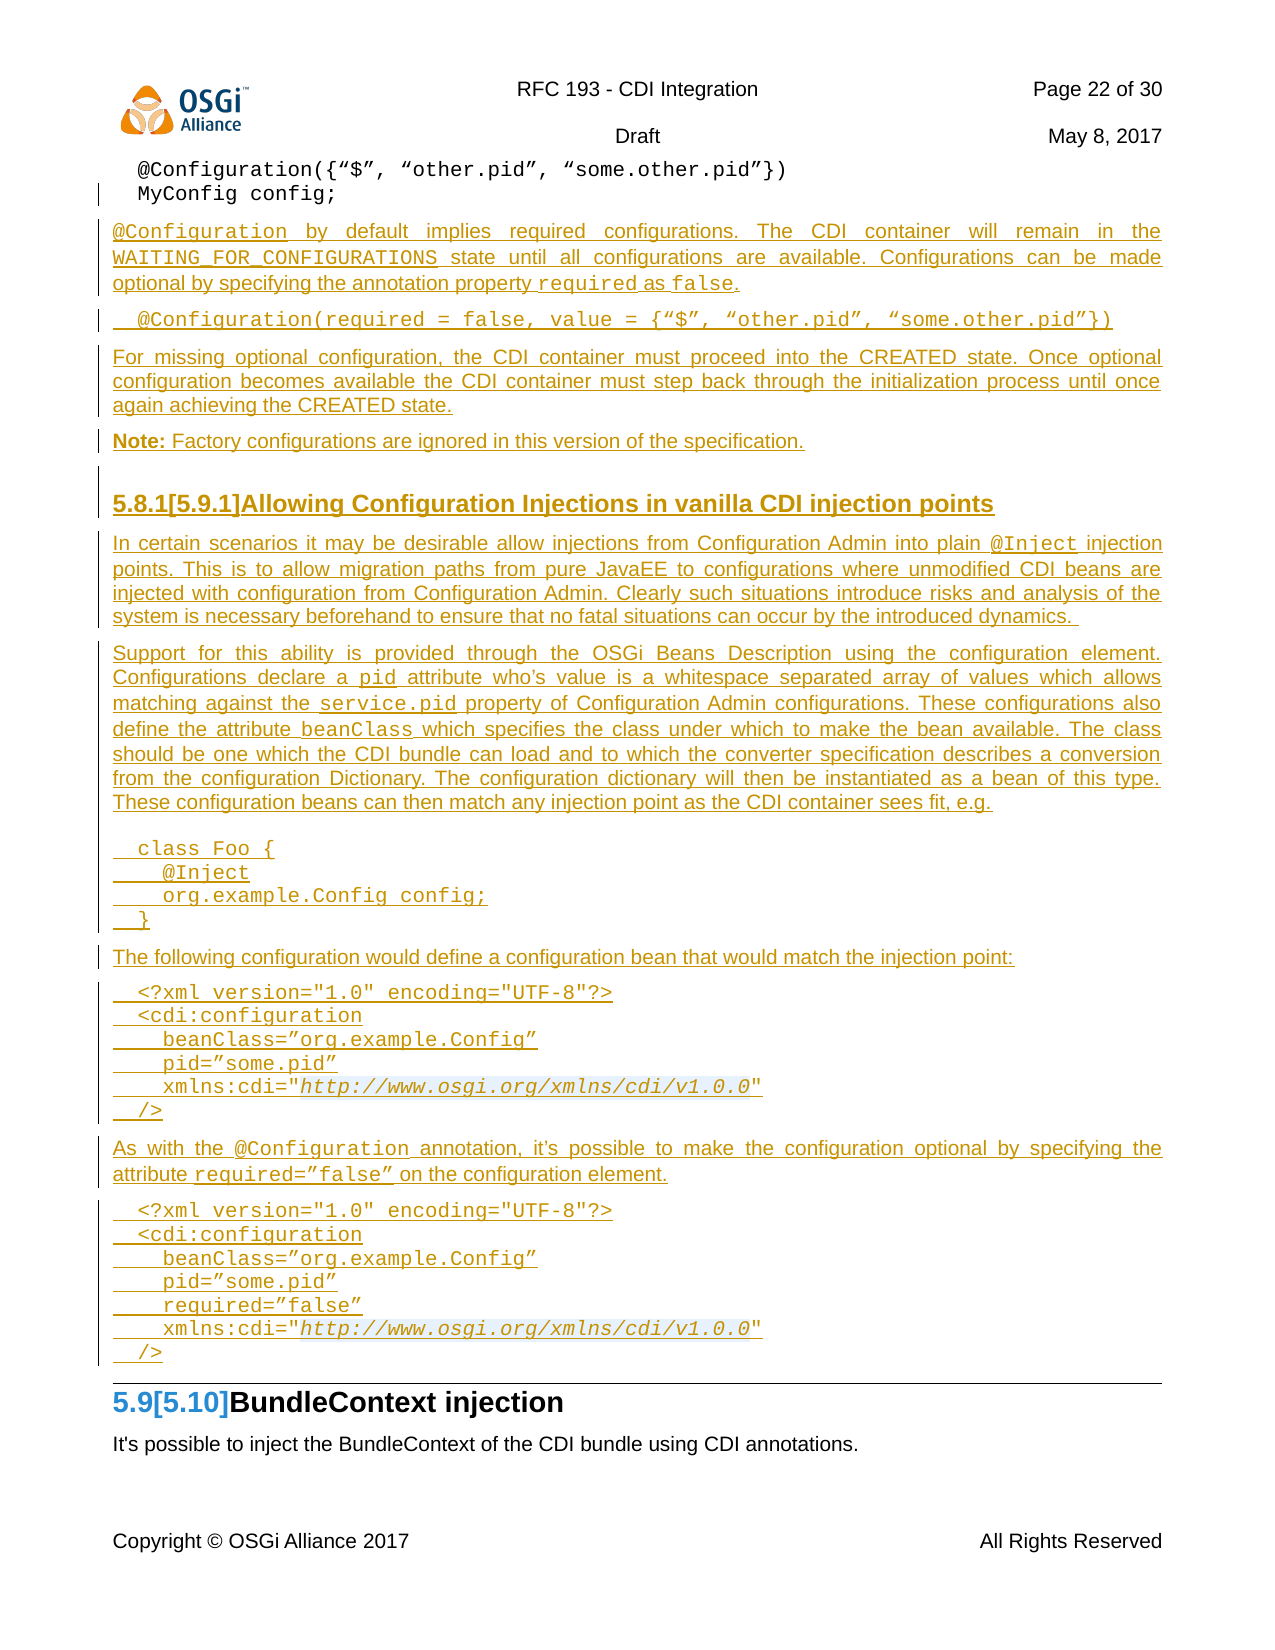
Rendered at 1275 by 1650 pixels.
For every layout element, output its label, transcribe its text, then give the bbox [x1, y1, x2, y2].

text Configurations declare a pid attribute who’s value is a whitespace separated array of values which allows [112, 663, 1162, 686]
text define the attribute beanClass which specifies the class under which to make the bean available. The class should be one which the CDI bundle can load and to which the converter specification describes a conversion [112, 713, 1162, 763]
text beanClass=”org.example.Config” [112, 1247, 1162, 1271]
text injected with configuration from Configuration Admin. Clearly such situations introduce risks and analysis of the [112, 578, 1162, 601]
text } [112, 909, 1162, 933]
picture [113, 78, 257, 142]
text In certain scenarios it may be desirable allow injections from Configuration Admin into plain @Inject injection [112, 531, 1162, 552]
text @Configuration({“$”, “other.pid”, “some.other.pid”}) [112, 159, 1162, 183]
text /> [112, 1100, 1162, 1123]
text It's possible to inject the BundleContext of the CDI bundle using CDI annotations. [112, 1432, 1162, 1456]
text xmlns:cdi="http://www.osgi.org/xmlns/cdi/v1.0.0" [112, 1076, 1162, 1100]
text @Inject [112, 862, 1162, 885]
text configuration becomes available the CDI container must step back through the initialization process until once again achieving the CREATED state. [112, 367, 1162, 417]
text required=”false” [112, 1295, 1162, 1318]
text system is necessary beforehand to ensure that no fatal situations can occur by the introduced dynamics. [112, 602, 1162, 628]
text <?xml version="1.0" encoding="UTF-8"?> <cdi:configuration [112, 982, 1162, 1029]
text pid=”some.pid” [112, 1053, 1162, 1076]
text @Configuration by default implies required configurations. The CDI container will remain in the [112, 219, 1162, 240]
text Support for this ability is provided through the OSGi Beans Description using the configuration element. [112, 641, 1162, 662]
text xmlns:cdi="http://www.osgi.org/xmlns/cdi/v1.0.0" [112, 1318, 1162, 1342]
subtitle Allowing Configuration Injections in vanilla CDI injection points [112, 489, 1162, 518]
text MyConfig config; [112, 183, 1162, 206]
text For missing optional configuration, the CDI container must proceed into the CREATED state. Once optional [112, 345, 1162, 366]
text <?xml version="1.0" encoding="UTF-8"?> <cdi:configuration [112, 1200, 1162, 1247]
text org.example.Config config; [112, 885, 1162, 909]
text from the configuration Dictionary. The configuration dictionary will then be instantiated as a bean of this type. These configuration beans can then match any injection point as the CDI container sees fit, e.g. [112, 764, 1162, 814]
text /> [112, 1342, 1162, 1366]
text optional by specifying the annotation property required as false. [112, 267, 1162, 296]
text pid=”some.pid” [112, 1271, 1162, 1295]
text Note: Factory configurations are ignored in this version of the specification. [112, 429, 1162, 453]
text As with the @Configuration annotation, it’s possible to make the configuration optional by specifying the attribute required=”false” on the configuration element. [112, 1136, 1162, 1188]
text beanClass=”org.example.Config” [112, 1029, 1162, 1053]
subtitle BundleContext injection [112, 1384, 1162, 1419]
text WAITING_FOR_CONFIGURATIONS state until all configurations are available. Configurations can be made [112, 241, 1162, 266]
text matching against the service.pid property of Configuration Admin configurations. These configurations also [112, 687, 1162, 712]
text The following configuration would define a configuration bean that would match the injection point: [112, 945, 1162, 969]
text points. This is to allow migration paths from pure JavaEE to configurations where unmodified CDI beans are [112, 553, 1162, 577]
text @Configuration(required = false, value = {“$”, “other.pid”, “some.other.pid”}) [112, 309, 1162, 332]
text class Foo { [112, 838, 1162, 862]
